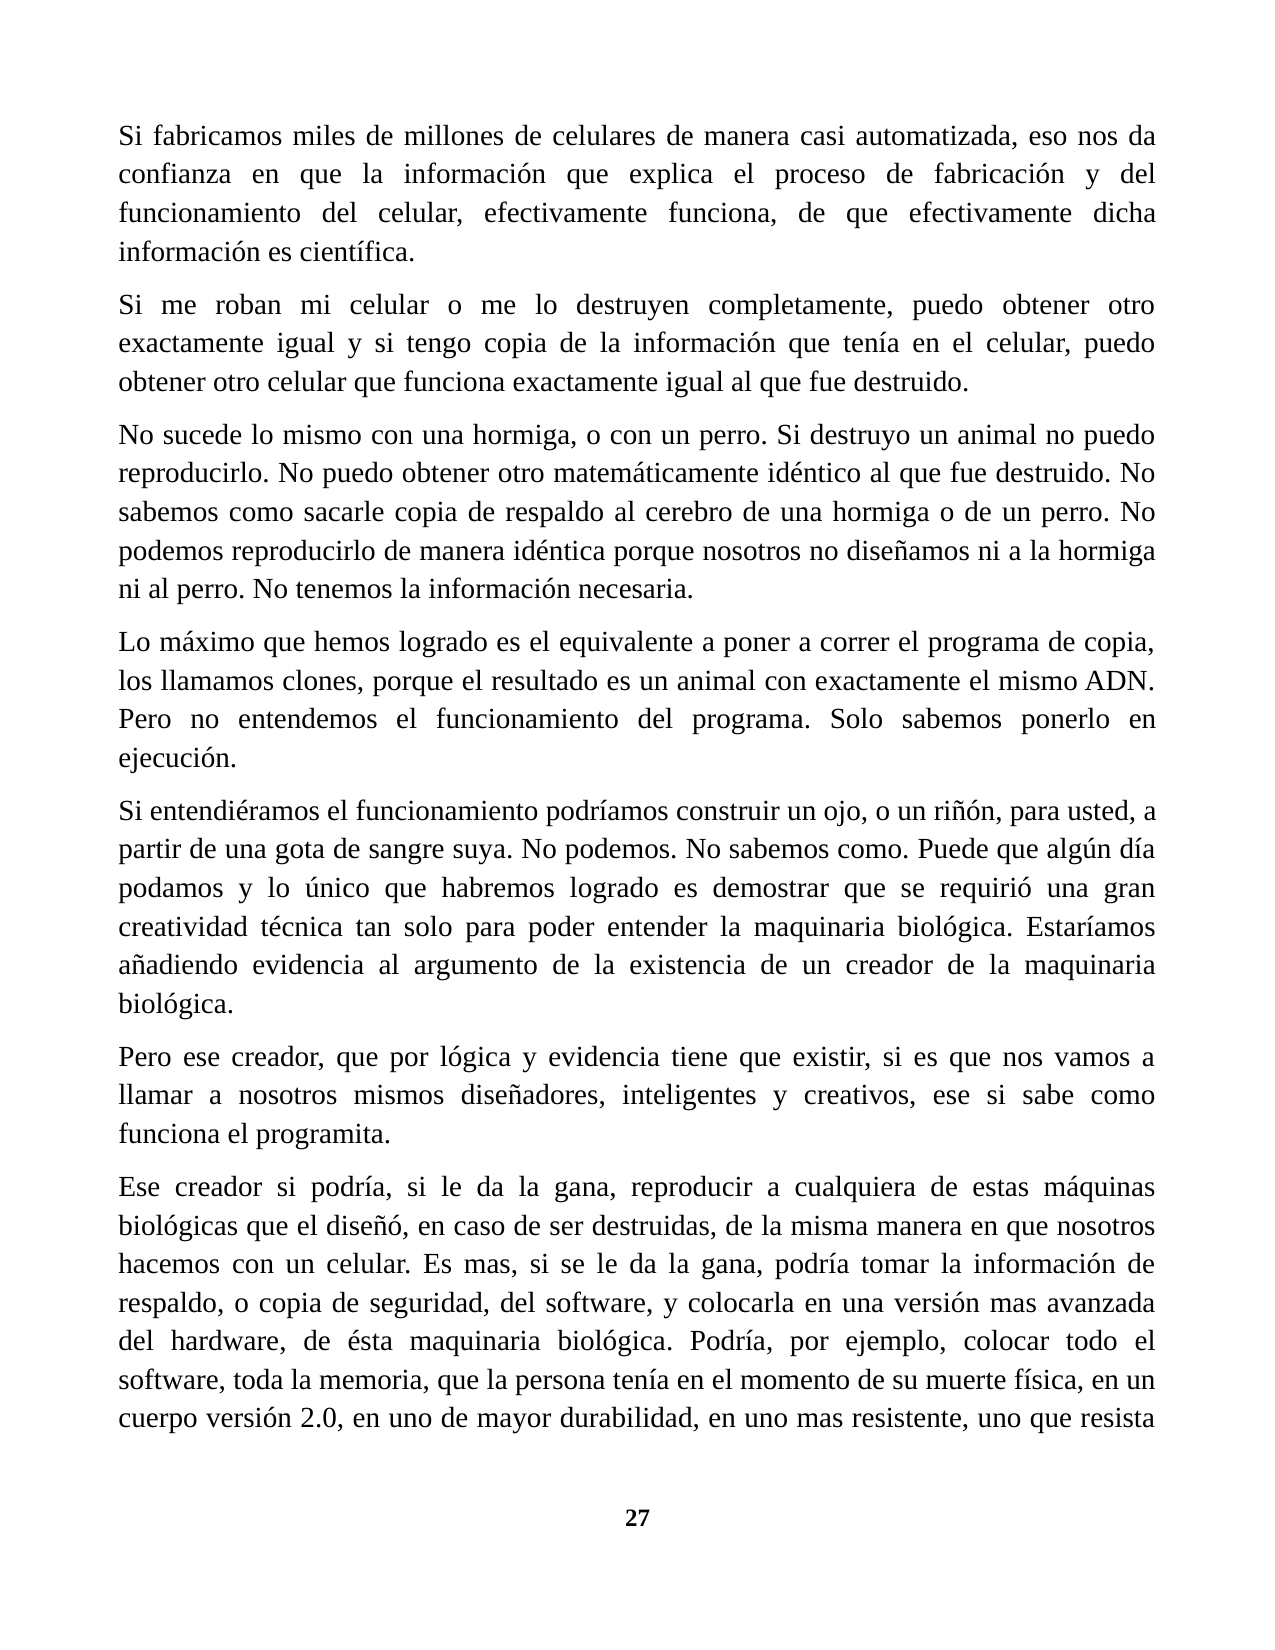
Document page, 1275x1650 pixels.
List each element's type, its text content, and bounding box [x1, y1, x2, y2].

text Si fabricamos miles de millones de celulares de manera casi automatizada, eso nos da confianza en que la información que explica el proceso de fabricación y del funcionamiento del celular, efectivamente funciona, de que efectivamente dicha información es científica. [118, 118, 1157, 267]
text Ese creador si podría, si le da la gana, reproducir a cualquiera de estas máquinas biológicas que el diseñó, en caso de ser destruidas, de la misma manera en que nosotros hacemos con un celular. Es mas, si se le da la gana, podría tomar la información de respaldo, o copia de seguridad, del software, y colocarla en una versión mas avanzada del hardware, de ésta maquinaria biológica. Podría, por ejemplo, colocar todo el software, toda la memoria, que la persona tenía en el momento de su muerte física, en un cuerpo versión 2.0, en uno de mayor durabilidad, en uno mas resistente, uno que resista [118, 1169, 1157, 1434]
text Pero ese creador, que por lógica y evidencia tiene que existir, si es que nos vamos a llamar a nosotros mismos diseñadores, inteligentes y creativos, ese si sabe como funciona el programita. [118, 1039, 1157, 1149]
text Si me roban mi celular o me lo destruyen completamente, puedo obtener otro exactamente igual y si tengo copia de la información que tenía en el celular, puedo obtener otro celular que funciona exactamente igual al que fue destruido. [118, 287, 1157, 397]
text Lo máximo que hemos logrado es el equivalente a poner a correr el programa de copia, los llamamos clones, porque el resultado es un animal con exactamente el mismo ADN. Pero no entendemos el funcionamiento del programa. Solo sabemos ponerlo en ejecución. [118, 624, 1157, 773]
text No sucede lo mismo con una hormiga, o con un perro. Si destruyo un animal no puedo reproducirlo. No puedo obtener otro matemáticamente idéntico al que fue destruido. No sabemos como sacarle copia de respaldo al cerebro de una hormiga o de un perro. No podemos reproducirlo de manera idéntica porque nosotros no diseñamos ni a la hormiga ni al perro. No tenemos la información necesaria. [118, 417, 1157, 605]
text Si entendiéramos el funcionamiento podríamos construir un ojo, o un riñón, para usted, a partir de una gota de sangre suya. No podemos. No sabemos como. Puede que algún día podamos y lo único que habremos logrado es demostrar que se requirió una gran creatividad técnica tan solo para poder entender la maquinaria biológica. Estaríamos añadiendo evidencia al argumento de la existencia de un creador de la maquinaria biológica. [118, 793, 1157, 1019]
